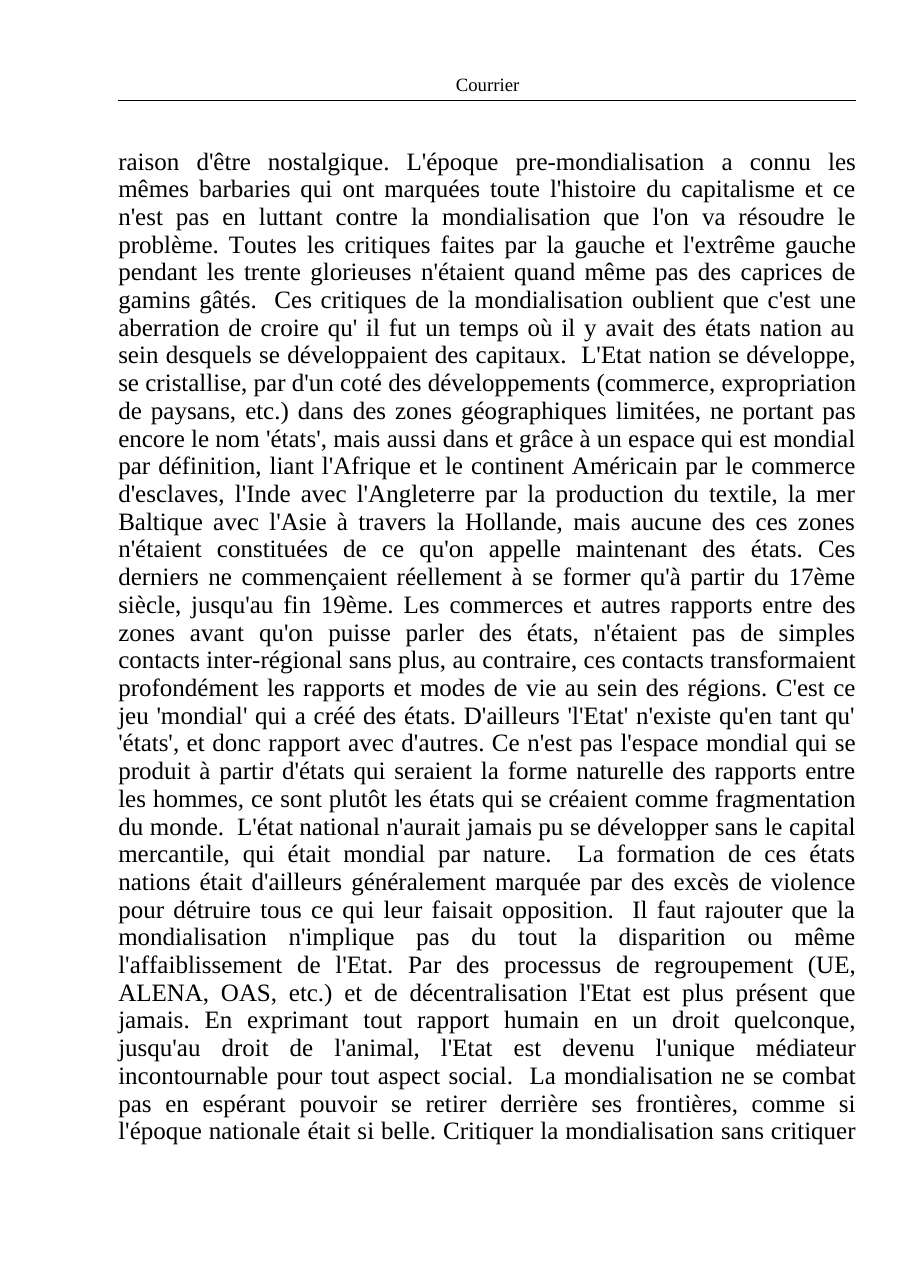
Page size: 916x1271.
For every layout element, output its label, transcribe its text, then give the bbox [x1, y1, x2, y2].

text raison d'être nostalgique. L'époque pre-mondialisation a connu les mêmes barbaries qui ont marquées toute l'histoire du capitalisme et ce n'est pas en luttant contre la mondialisation que l'on va résoudre le problème. Toutes les critiques faites par la gauche et l'extrême gauche pendant les trente glorieuses n'étaient quand même pas des caprices de gamins gâtés. Ces critiques de la mondialisation oublient que c'est une aberration de croire qu' il fut un temps où il y avait des états nation au sein desquels se développaient des capitaux. L'Etat nation se développe, se cristallise, par d'un coté des développements (commerce, expropriation de paysans, etc.) dans des zones géographiques limitées, ne portant pas encore le nom 'états', mais aussi dans et grâce à un espace qui est mondial par définition, liant l'Afrique et le continent Américain par le commerce d'esclaves, l'Inde avec l'Angleterre par la production du textile, la mer Baltique avec l'Asie à travers la Hollande, mais aucune des ces zones n'étaient constituées de ce qu'on appelle maintenant des états. Ces derniers ne commençaient réellement à se former qu'à partir du 17ème siècle, jusqu'au fin 19ème. Les commerces et autres rapports entre des zones avant qu'on puisse parler des états, n'étaient pas de simples contacts inter-régional sans plus, au contraire, ces contacts transformaient profondément les rapports et modes de vie au sein des régions. C'est ce jeu 'mondial' qui a créé des états. D'ailleurs 'l'Etat' n'existe qu'en tant qu' 'états', et donc rapport avec d'autres. Ce n'est pas l'espace mondial qui se produit à partir d'états qui seraient la forme naturelle des rapports entre les hommes, ce sont plutôt les états qui se créaient comme fragmentation du monde. L'état national n'aurait jamais pu se développer sans le capital mercantile, qui était mondial par nature. La formation de ces états nations était d'ailleurs généralement marquée par des excès de violence pour détruire tous ce qui leur faisait opposition. Il faut rajouter que la mondialisation n'implique pas du tout la disparition ou même l'affaiblissement de l'Etat. Par des processus de regroupement (UE, ALENA, OAS, etc.) et de décentralisation l'Etat est plus présent que jamais. En exprimant tout rapport humain en un droit quelconque, jusqu'au droit de l'animal, l'Etat est devenu l'unique médiateur incontournable pour tout aspect social. La mondialisation ne se combat pas en espérant pouvoir se retirer derrière ses frontières, comme si l'époque nationale était si belle. Critiquer la mondialisation sans critiquer [118, 148, 856, 1145]
